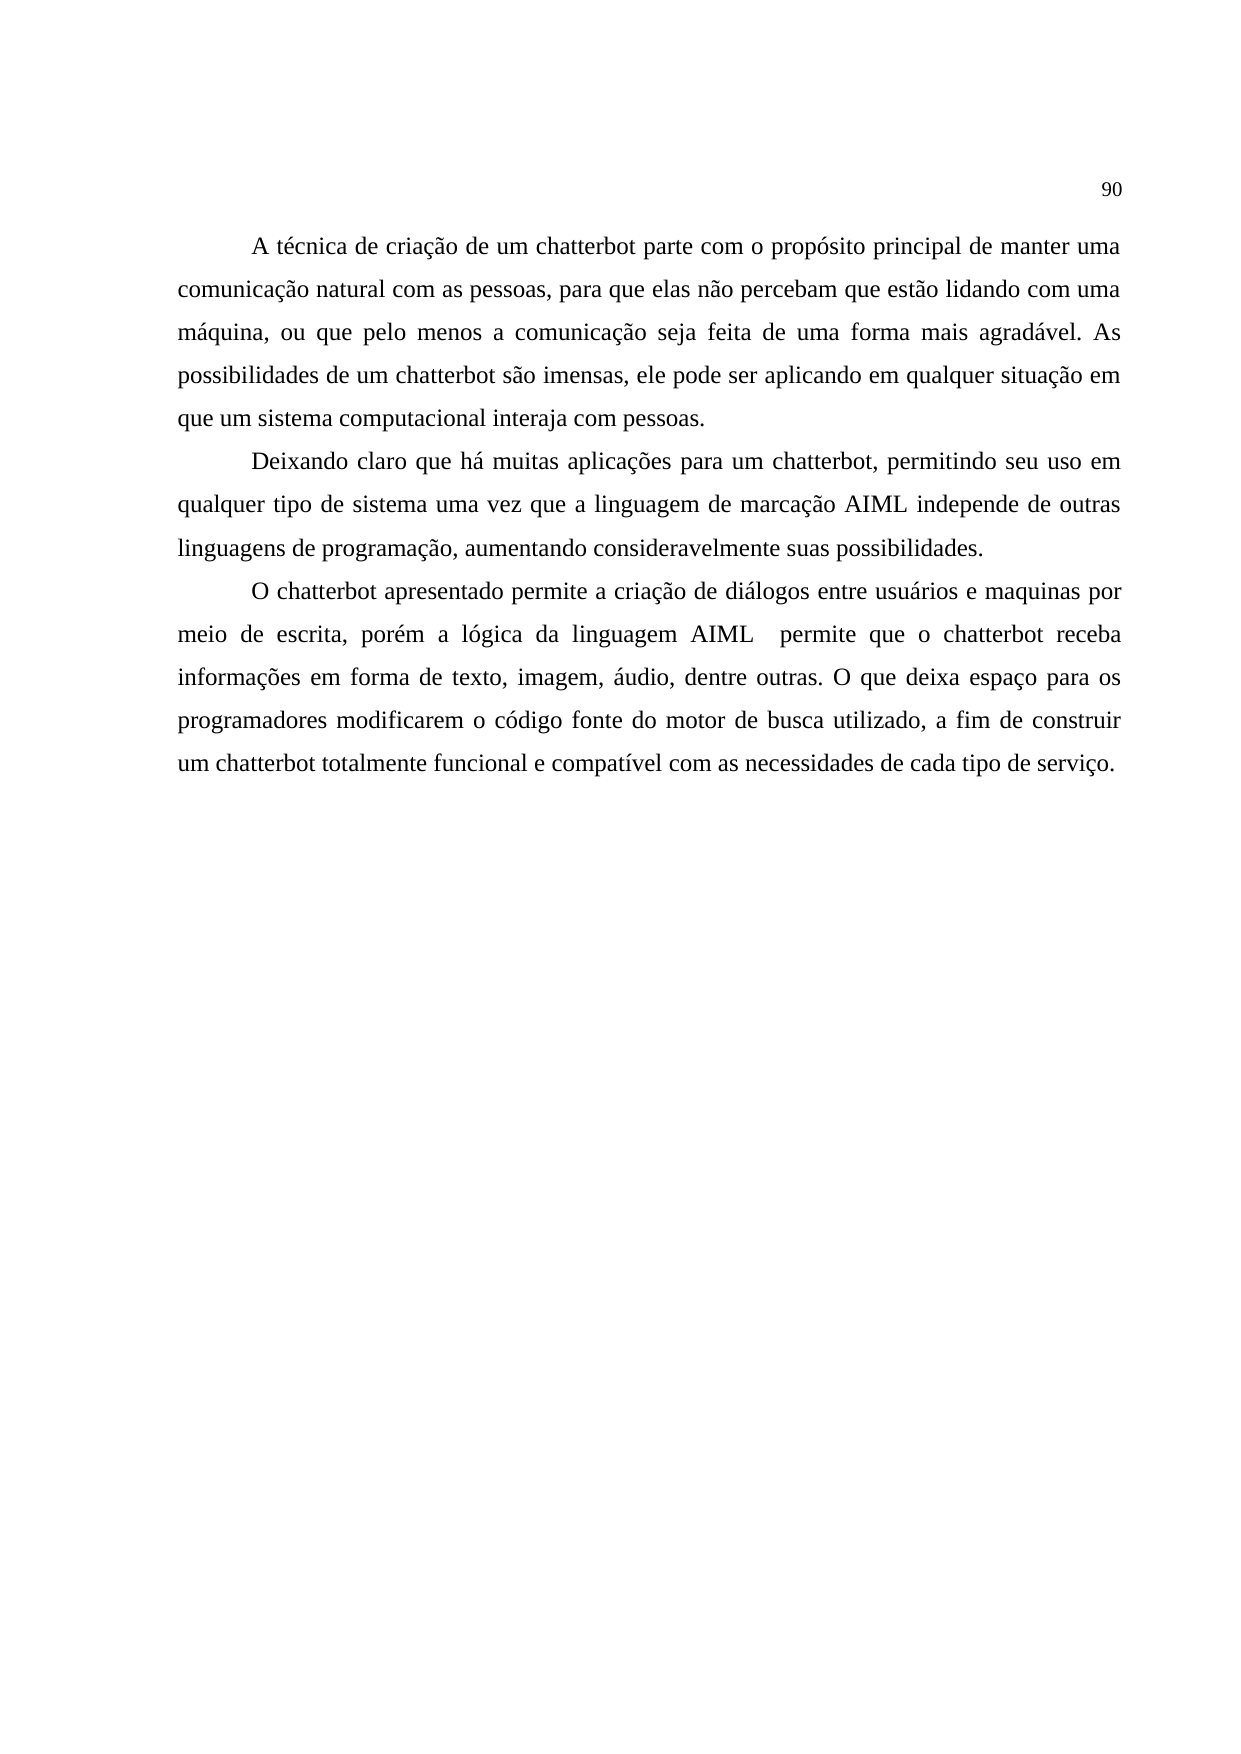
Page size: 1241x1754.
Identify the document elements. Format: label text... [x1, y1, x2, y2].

text A técnica de criação de um chatterbot parte com o propósito principal de manter uma comunicação natural com as pessoas, para que elas não percebam que estão lidando com uma máquina, ou que pelo menos a comunicação seja feita de uma forma mais agradável. As possibilidades de um chatterbot são imensas, ele pode ser aplicando em qualquer situação em que um sistema computacional interaja com pessoas. [177, 231, 1122, 432]
text O chatterbot apresentado permite a criação de diálogos entre usuários e maquinas por meio de escrita, porém a lógica da linguagem AIML permite que o chatterbot receba informações em forma de texto, imagem, áudio, dentre outras. O que deixa espaço para os programadores modificarem o código fonte do motor de busca utilizado, a fim de construir um chatterbot totalmente funcional e compatível com as necessidades de cada tipo de serviço. [177, 576, 1122, 777]
text Deixando claro que há muitas aplicações para um chatterbot, permitindo seu uso em qualquer tipo de sistema uma vez que a linguagem de marcação AIML independe de outras linguagens de programação, aumentando consideravelmente suas possibilidades. [177, 446, 1122, 561]
